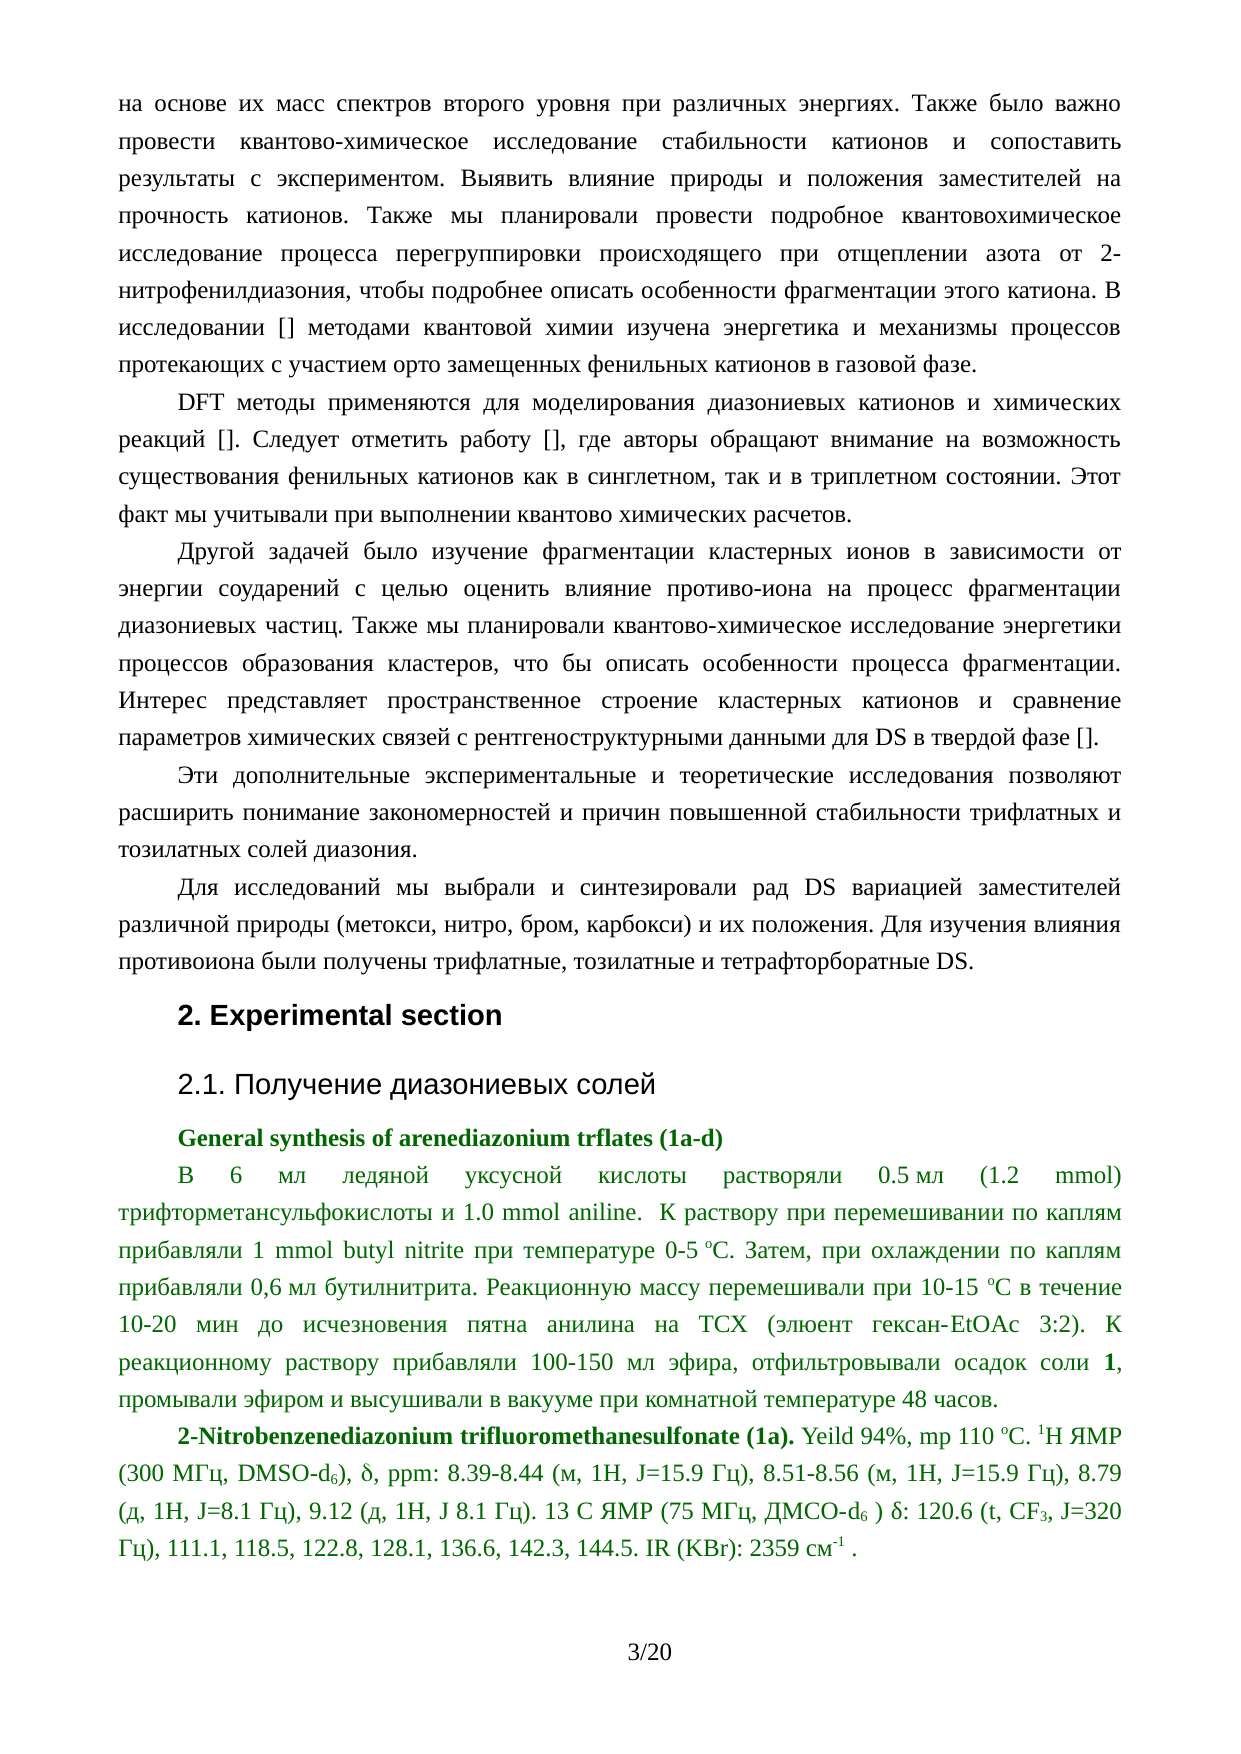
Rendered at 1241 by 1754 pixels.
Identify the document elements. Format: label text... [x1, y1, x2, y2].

list Другой задачей было изучение фрагментации кластерных ионов в зависимости от энергии соударений с целью оценить влияние противо-иона на процесс фрагментации диазониевых частиц. Также мы планировали квантово-химическое исследование энергетики процессов образования кластеров, что бы описать особенности процесса фрагментации. Интерес представляет пространственное строение кластерных катионов и сравнение параметров химических связей с рентгеноструктурными данными для DS в твердой фазе []. [118, 536, 1122, 751]
text В 6 мл ледяной уксусной кислоты растворяли 0.5 мл (1.2 mmol) трифторметансульфокислоты и 1.0 mmol aniline. К раствору при перемешивании по каплям прибавляли 1 mmol butyl nitrite при температуре 0-5 оС. Затем, при охлаждении по каплям прибавляли 0,6 мл бутилнитрита. Реакционную массу перемешивали при 10-15 оС в течение 10-20 мин до исчезновения пятна анилина на ТСХ (элюент гексан-EtOAc 3:2). К реакционному раствору прибавляли 100-150 мл эфира, отфильтровывали осадок соли 1, промывали эфиром и высушивали в вакууме при комнатной температуре 48 часов. [118, 1160, 1122, 1413]
subtitle 2. Experimental section [118, 998, 1122, 1032]
list на основе их масс спектров второго уровня при различных энергиях. Также было важно провести квантово-химическое исследование стабильности катионов и сопоставить результаты с экспериментом. Выявить влияние природы и положения заместителей на прочность катионов. Также мы планировали провести подробное квантовохимическое исследование процесса перегруппировки происходящего при отщеплении азота от 2-нитрофенилдиазония, чтобы подробнее описать особенности фрагментации этого катиона. В исследовании [] методами квантовой химии изучена энергетика и механизмы процессов протекающих с участием орто замещенных фенильных катионов в газовой фазе. [118, 88, 1122, 378]
text 2-Nitrobenzenediazonium trifluoromethanesulfonate (1a). Yeild 94%, mp 110 oC. 1H ЯМР (300 МГц, DMSO-d6), , ppm: 8.39-8.44 (м, 1Н, J=15.9 Гц), 8.51-8.56 (м, 1Н, J=15.9 Гц), 8.79 (д, 1Н, J=8.1 Гц), 9.12 (д, 1Н, J 8.1 Гц). 13 С ЯМР (75 МГц, ДМСО-d6 ) δ: 120.6 (t, CF3, J=320 Гц), 111.1, 118.5, 122.8, 128.1, 136.6, 142.3, 144.5. IR (KBr): 2359 см-1 . [118, 1421, 1122, 1562]
list DFT методы применяются для моделирования диазониевых катионов и химических реакций []. Следует отметить работу [], где авторы обращают внимание на возможность существования фенильных катионов как в синглетном, так и в триплетном состоянии. Этот факт мы учитывали при выполнении квантово химических расчетов. [118, 387, 1122, 527]
list Для исследований мы выбрали и синтезировали рад DS вариацией заместителей различной природы (метокси, нитро, бром, карбокси) и их положения. Для изучения влияния противоиона были получены трифлатные, тозилатные и тетрафторборатные DS. [118, 872, 1122, 975]
subtitle 2.1. Получение диазониевых солей [177, 1067, 1122, 1100]
text General synthesis of arenediazonium trflates (1a-d) [118, 1123, 1122, 1152]
list Эти дополнительные экспериментальные и теоретические исследования позволяют расширить понимание закономерностей и причин повышенной стабильности трифлатных и тозилатных солей диазония. [118, 760, 1122, 863]
